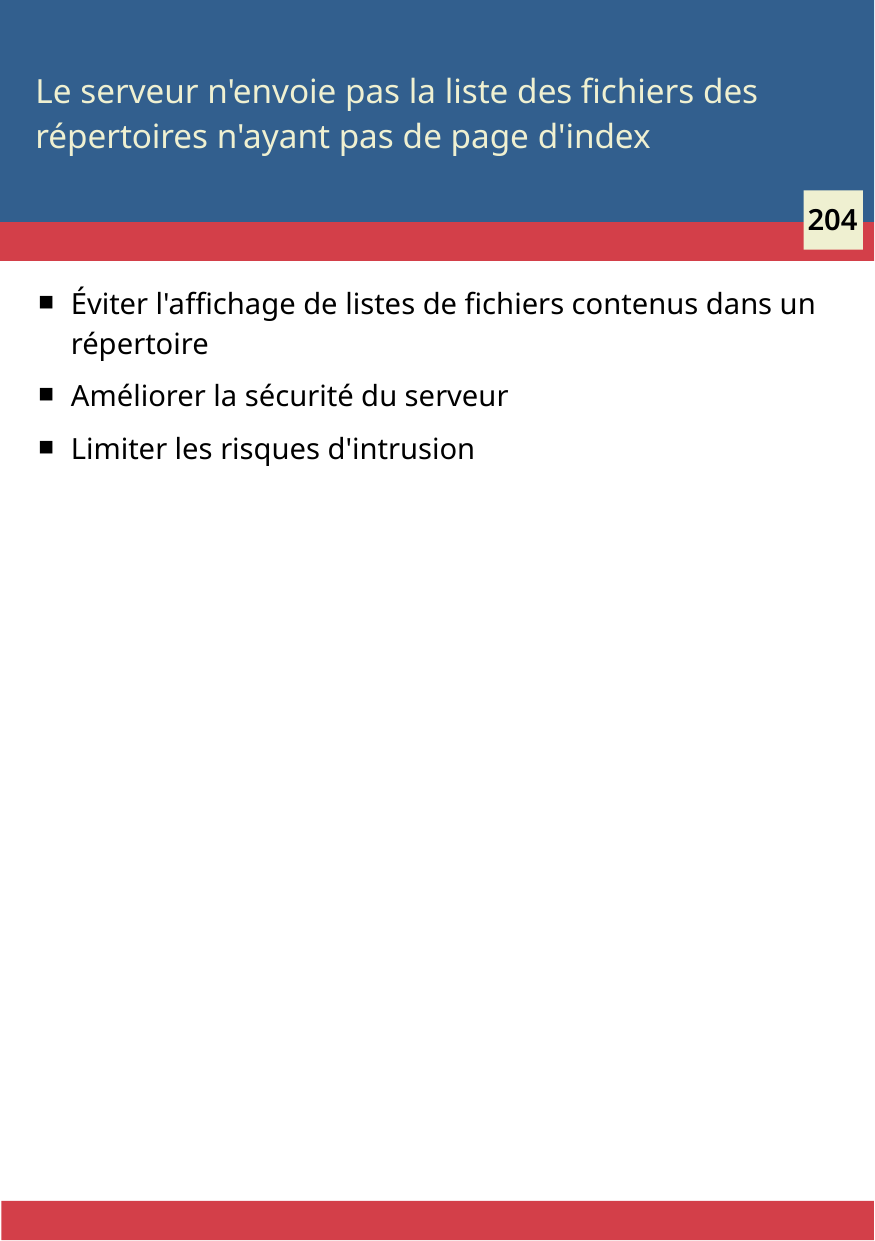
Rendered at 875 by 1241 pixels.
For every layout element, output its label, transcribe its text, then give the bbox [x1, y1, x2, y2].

text_box 204 [803, 188, 863, 249]
title Le serveur n'envoie pas la liste des fichiers des répertoires n'ayant pas de page d'index [35, 13, 839, 213]
list Éviter l'affichage de listes de fichiers contenus dans un répertoire Améliorer la sécurité du serveur Limiter les risques d'intrusion [23, 283, 839, 1111]
